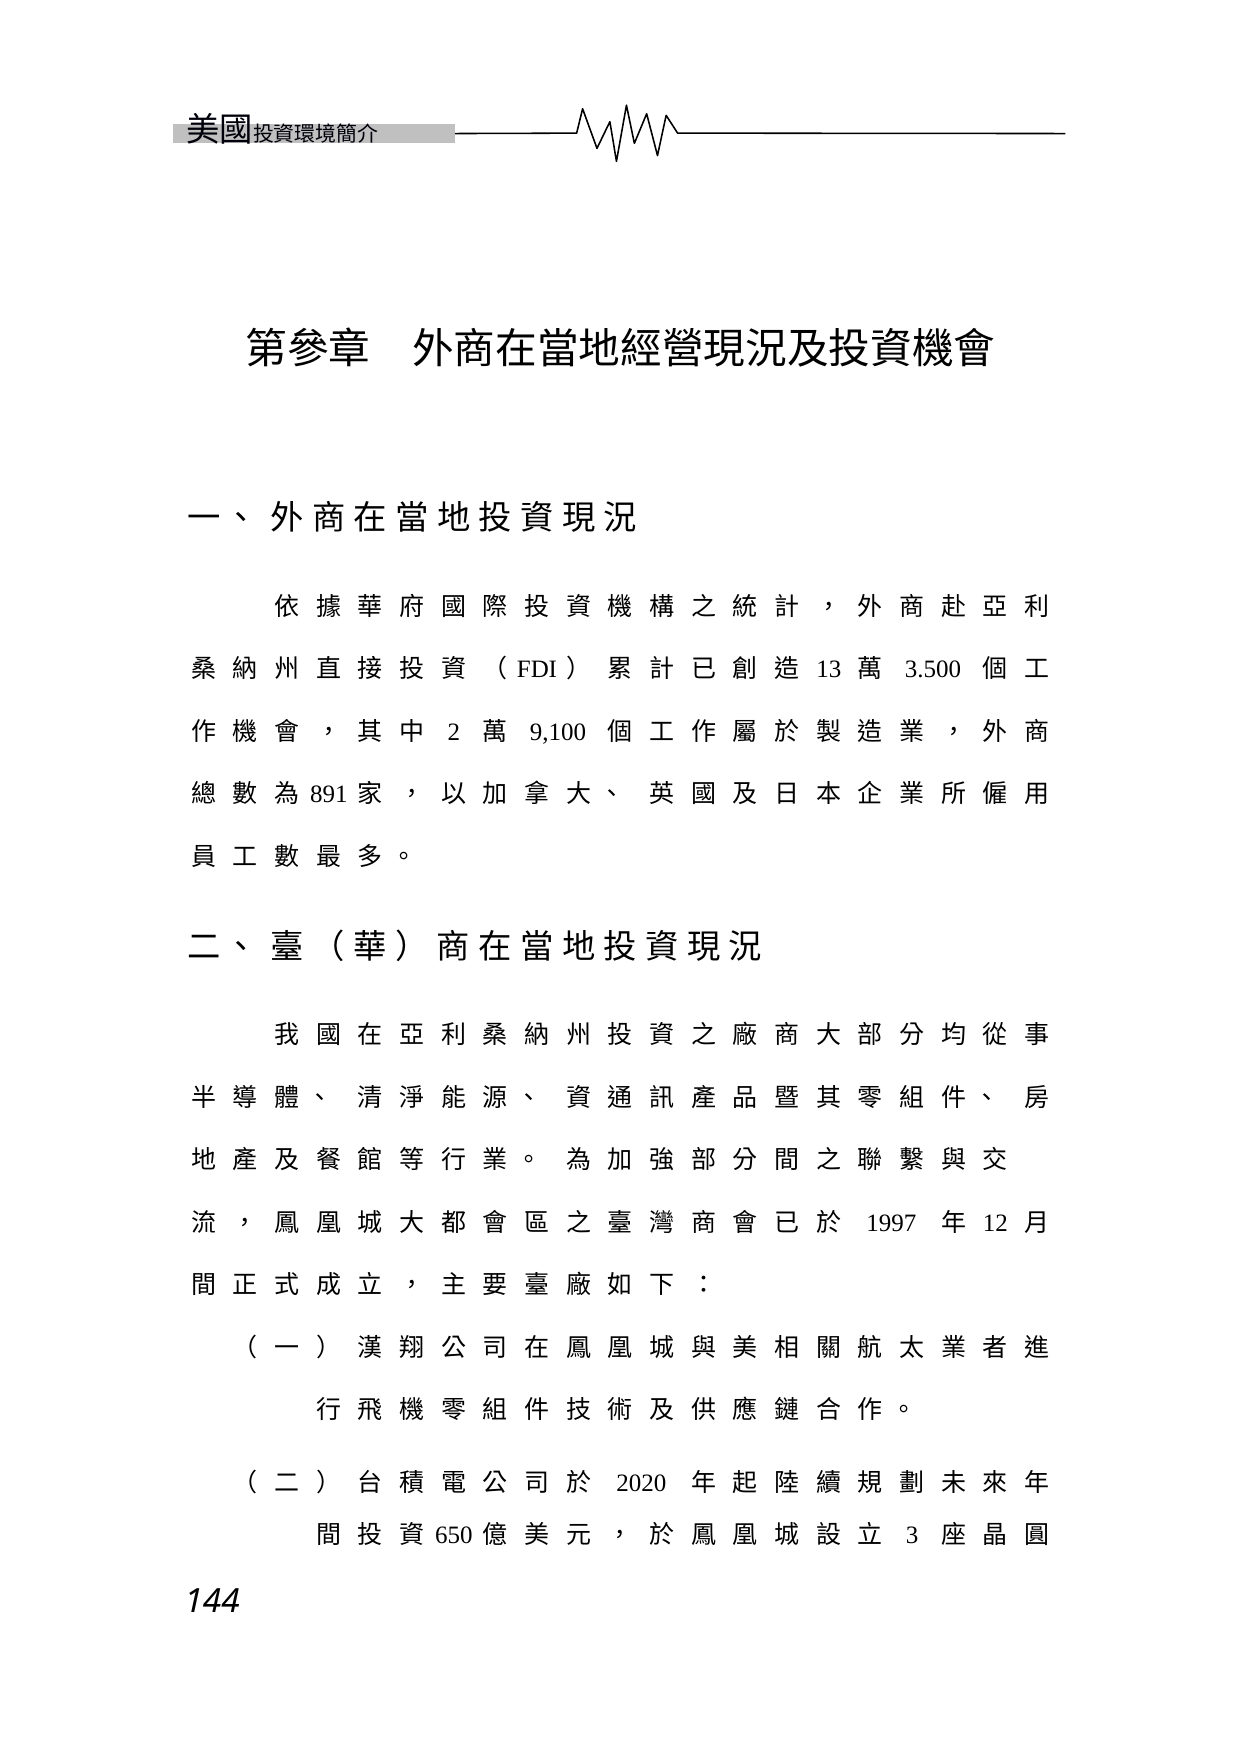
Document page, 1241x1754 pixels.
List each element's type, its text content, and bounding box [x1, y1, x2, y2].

text 一、外商在當地投資現況 [183, 473, 1058, 536]
text 我國在亞利桑納州投資之廠商大部分均從事半導體、清淨能源、資通訊產品暨其零組件、房地產及餐館等行業。為加強部分間之聯繫與交流，鳳凰城大都會區之臺灣商會已於1997年12月間正式成立，主要臺廠如下： [183, 991, 1058, 1304]
text 第參章 外商在當地經營現況及投資機會 [183, 304, 1058, 366]
text 二、臺（華）商在當地投資現況 [183, 902, 1058, 964]
text （一）漢翔公司在鳳凰城與美相關航太業者進行飛機零組件技術及供應鏈合作。 [207, 1304, 1058, 1429]
text （二）台積電公司於2020年起陸續規劃未來年間投資650億美元，於鳳凰城設立3座晶圓 [207, 1429, 1058, 1554]
text 依據華府國際投資機構之統計，外商赴亞利桑納州直接投資（FDI）累計已創造13萬3.500個工作機會，其中2萬9,100個工作屬於製造業，外商總數為891家，以加拿大、英國及日本企業所僱用員工數最多。 [183, 563, 1058, 875]
